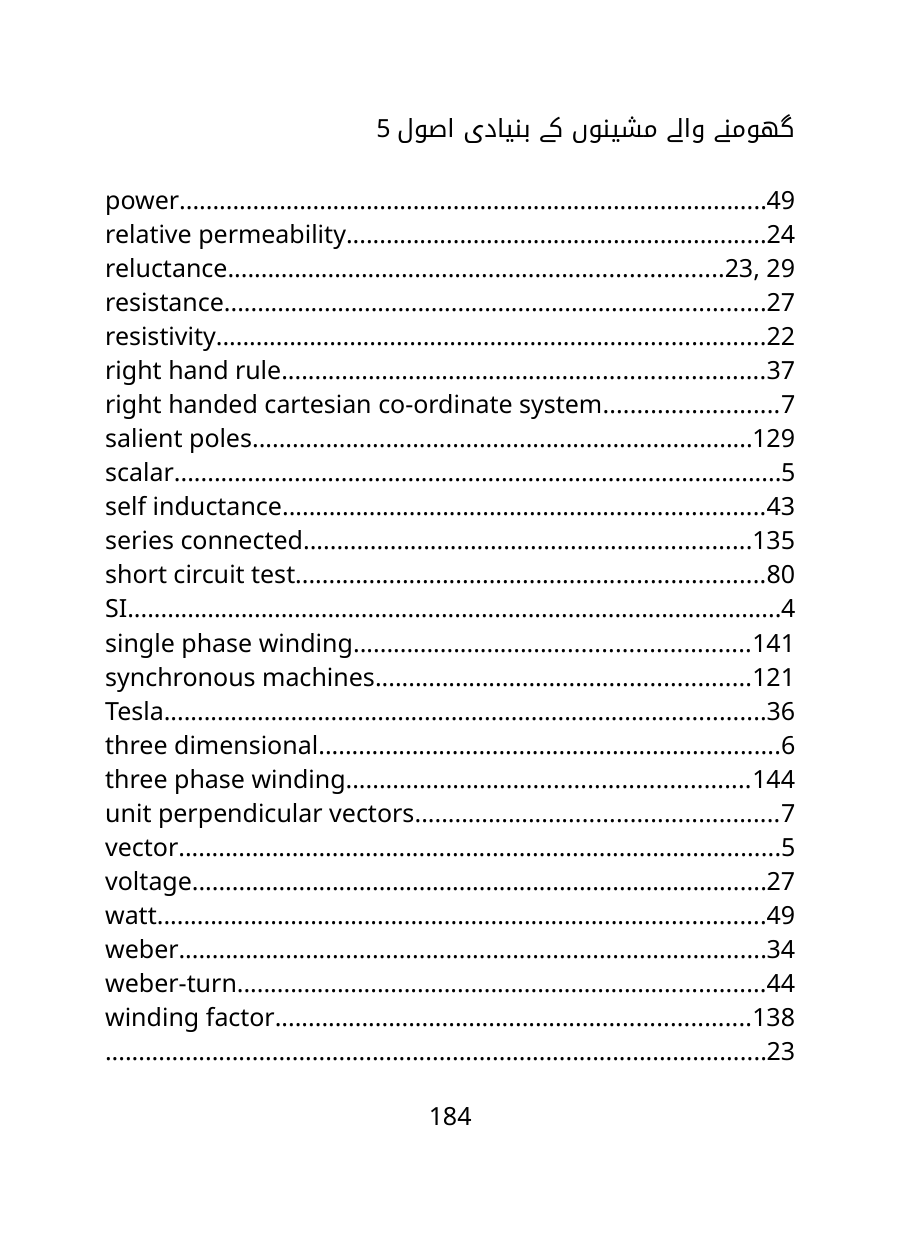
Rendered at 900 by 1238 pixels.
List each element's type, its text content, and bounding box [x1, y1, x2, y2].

text 23 [105, 1034, 795, 1068]
text short circuit test 80 [105, 557, 795, 591]
text salient poles 129 [105, 421, 795, 455]
text relative permeability 24 [105, 216, 795, 251]
text watt 49 [105, 898, 795, 932]
text right handed cartesian co-ordinate system 7 [105, 387, 795, 421]
text winding factor 138 [105, 1000, 795, 1034]
text scalar 5 [105, 455, 795, 489]
text single phase winding 141 [105, 625, 795, 659]
text weber-turn 44 [105, 966, 795, 1000]
text synchronous machines 121 [105, 659, 795, 693]
text Tesla 36 [105, 693, 795, 727]
text SI 4 [105, 591, 795, 625]
text weber 34 [105, 932, 795, 966]
text series connected 135 [105, 523, 795, 557]
text resistivity 22 [105, 319, 795, 353]
text unit perpendicular vectors 7 [105, 796, 795, 829]
text three dimensional 6 [105, 727, 795, 761]
text self inductance 43 [105, 489, 795, 523]
text resistance 27 [105, 284, 795, 319]
text reluctance 23, 29 [105, 251, 795, 284]
text voltage 27 [105, 864, 795, 898]
text power 49 [105, 182, 795, 216]
text three phase winding 144 [105, 761, 795, 796]
text right hand rule 37 [105, 353, 795, 387]
text vector 5 [105, 829, 795, 864]
